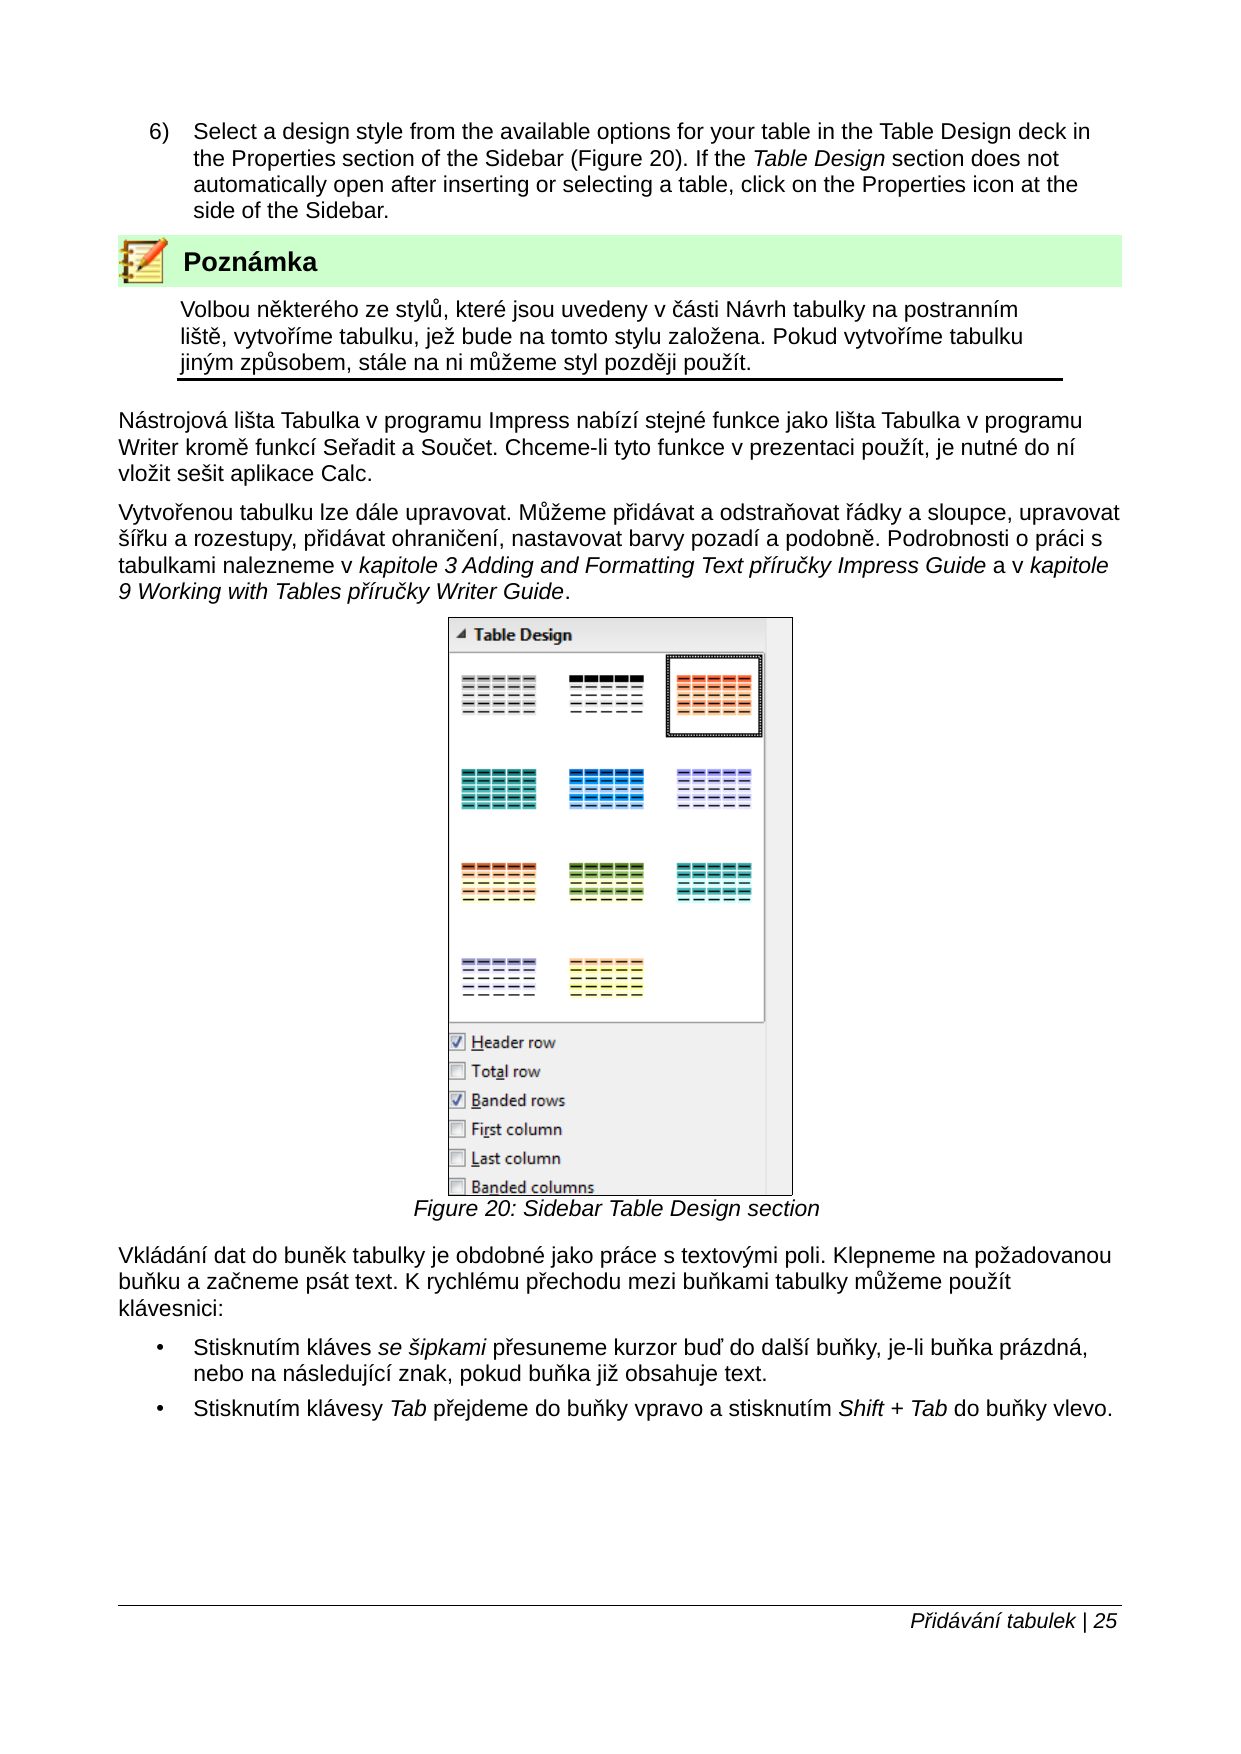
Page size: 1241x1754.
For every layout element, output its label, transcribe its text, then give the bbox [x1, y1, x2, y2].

text Vytvořenou tabulku lze dále upravovat. Můžeme přidávat a odstraňovat řádky a sloupce, upravovat šířku a rozestupy, přidávat ohraničení, nastavovat barvy pozadí a podobně. Podrobnosti o práci s tabulkami nalezneme v kapitole 3 Adding and Formatting Text příručky Impress Guide a v kapitole 9 Working with Tables příručky Writer Guide. [118, 499, 1122, 604]
text Figure 20: Sidebar Table Design section [413, 617, 827, 1222]
list Stisknutím kláves se šipkami přesuneme kurzor buď do další buňky, je-li buňka prázdná, nebo na následující znak, pokud buňka již obsahuje text. [156, 1333, 1122, 1386]
list Stisknutím klávesy Tab přejdeme do buňky vpravo a stisknutím Shift + Tab do buňky vlevo. [156, 1395, 1122, 1421]
subtitle Poznámka [118, 235, 1122, 287]
text Volbou některého ze stylů, které jsou uvedeny v části Návrh tabulky na postranním liště, vytvoříme tabulku, jež bude na tomto stylu založena. Pokud vytvoříme tabulku jiným způsobem, stále na ni můžeme styl později použít. [177, 293, 1063, 378]
picture [119, 236, 170, 287]
list Vkládání dat do buněk tabulky je obdobné jako práce s textovými poli. Klepneme na požadovanou buňku a začneme psát text. K rychlému přechodu mezi buňkami tabulky můžeme použít klávesnici: [118, 1242, 1122, 1321]
text Nástrojová lišta Tabulka v programu Impress nabízí stejné funkce jako lišta Tabulka v programu Writer kromě funkcí Seřadit a Součet. Chceme-li tyto funkce v prezentaci použít, je nutné do ní vložit sešit aplikace Calc. [118, 407, 1122, 487]
picture [449, 618, 792, 1195]
list Select a design style from the available options for your table in the Table Design deck in the Properties section of the Sidebar (Figure 20). If the Table Design section does not automatically open after inserting or selecting a table, click on the Properties icon at the side of the Sidebar. [169, 118, 1122, 223]
